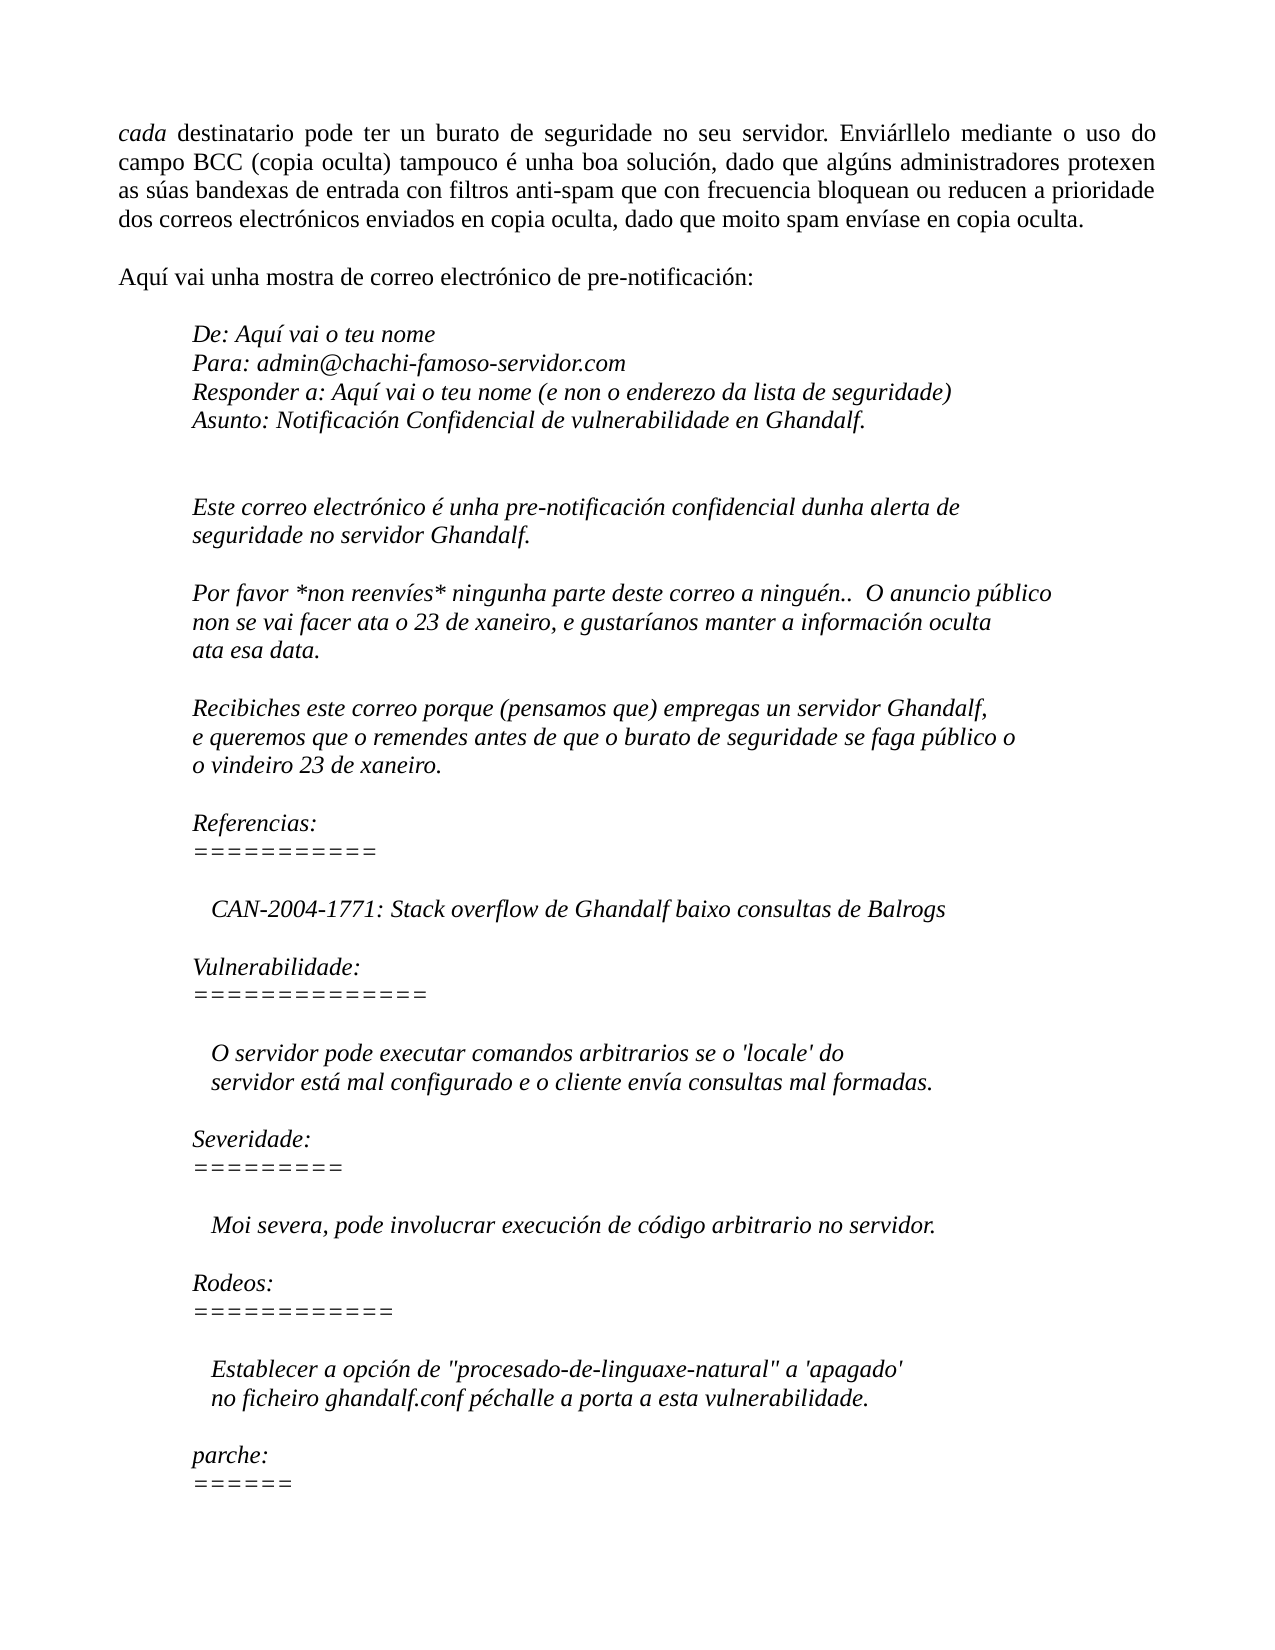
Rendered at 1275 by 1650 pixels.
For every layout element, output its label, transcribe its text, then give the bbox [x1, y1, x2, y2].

text ============ [192, 1297, 1157, 1326]
text O servidor pode executar comandos arbitrarios se o 'locale' do [192, 1038, 1157, 1067]
text Este correo electrónico é unha pre-notificación confidencial dunha alerta de [192, 492, 1157, 521]
text Moi severa, pode involucrar execución de código arbitrario no servidor. [192, 1211, 1157, 1239]
text Rodeos: [192, 1268, 1157, 1297]
text cada destinatario pode ter un burato de seguridade no seu servidor. Enviárllelo mediante o uso do campo BCC (copia oculta) tampouco é unha boa solución, dado que algúns administradores protexen as súas bandexas de entrada con filtros anti-spam que con frecuencia bloquean ou reducen a prioridade dos correos electrónicos enviados en copia oculta, dado que moito spam envíase en copia oculta. [118, 118, 1157, 233]
text ========= [192, 1153, 1157, 1182]
text servidor está mal configurado e o cliente envía consultas mal formadas. [192, 1067, 1157, 1096]
text e queremos que o remendes antes de que o burato de seguridade se faga público o [192, 722, 1157, 751]
text ata esa data. [192, 636, 1157, 664]
text o vindeiro 23 de xaneiro. [192, 751, 1157, 779]
text Aquí vai unha mostra de correo electrónico de pre-notificación: [118, 262, 1157, 291]
text Establecer a opción de "procesado-de-linguaxe-natural" a 'apagado' [192, 1354, 1157, 1383]
text non se vai facer ata o 23 de xaneiro, e gustaríanos manter a información oculta [192, 607, 1157, 636]
text Severidade: [192, 1124, 1157, 1153]
text Recibiches este correo porque (pensamos que) empregas un servidor Ghandalf, [192, 693, 1157, 722]
text no ficheiro ghandalf.conf péchalle a porta a esta vulnerabilidade. [192, 1383, 1157, 1412]
text De: Aquí vai o teu nome [192, 319, 1157, 348]
text ============== [192, 981, 1157, 1009]
text Referencias: [192, 808, 1157, 837]
text =========== [192, 837, 1157, 866]
text Por favor *non reenvíes* ningunha parte deste correo a ninguén.. O anuncio público [192, 578, 1157, 607]
text Responder a: Aquí vai o teu nome (e non o enderezo da lista de seguridade) [192, 377, 1157, 406]
text ====== [192, 1469, 1157, 1498]
text Vulnerabilidade: [192, 952, 1157, 981]
text Asunto: Notificación Confidencial de vulnerabilidade en Ghandalf. [192, 406, 1157, 434]
text Para: admin@chachi-famoso-servidor.com [192, 348, 1157, 377]
text seguridade no servidor Ghandalf. [192, 521, 1157, 549]
text CAN-2004-1771: Stack overflow de Ghandalf baixo consultas de Balrogs [192, 894, 1157, 923]
text parche: [192, 1441, 1157, 1469]
